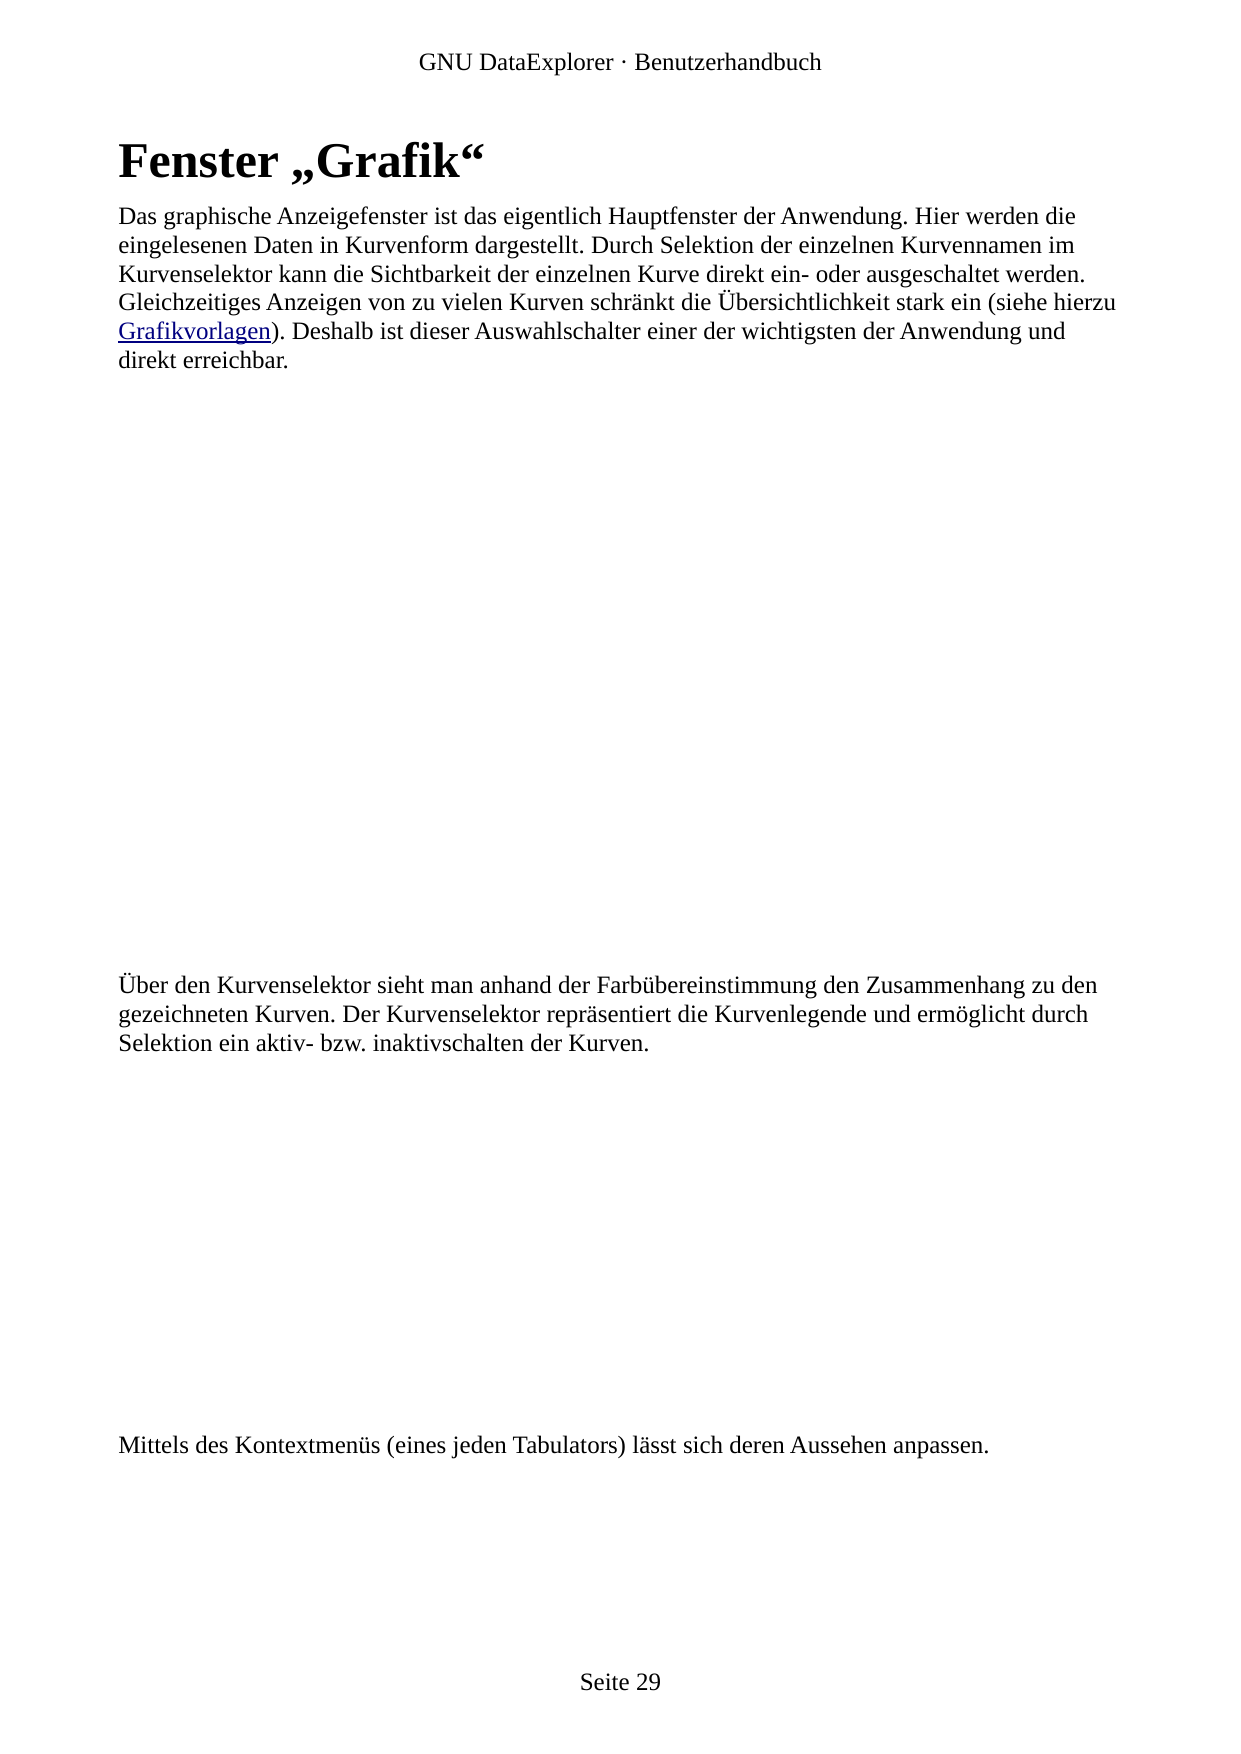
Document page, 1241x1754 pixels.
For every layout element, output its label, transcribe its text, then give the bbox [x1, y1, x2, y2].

subtitle Fenster „Grafik“ [118, 131, 1122, 189]
text Mittels des Kontextmenüs (eines jeden Tabulators) lässt sich deren Aussehen anpassen. [118, 1430, 1122, 1458]
text Über den Kurvenselektor sieht man anhand der Farbübereinstimmung den Zusammenhang zu den gezeichneten Kurven. Der Kurvenselektor repräsentiert die Kurvenlegende und ermöglicht durch Selektion ein aktiv- bzw. inaktivschalten der Kurven. [118, 970, 1122, 1056]
text Das graphische Anzeigefenster ist das eigentlich Hauptfenster der Anwendung. Hier werden die eingelesenen Daten in Kurvenform dargestellt. Durch Selektion der einzelnen Kurvennamen im Kurvenselektor kann die Sichtbarkeit der einzelnen Kurve direkt ein- oder ausgeschaltet werden. Gleichzeitiges Anzeigen von zu vielen Kurven schränkt die Übersichtlichkeit stark ein (siehe hierzu Grafikvorlagen). Deshalb ist dieser Auswahlschalter einer der wichtigsten der Anwendung und direkt erreichbar. [118, 201, 1122, 374]
